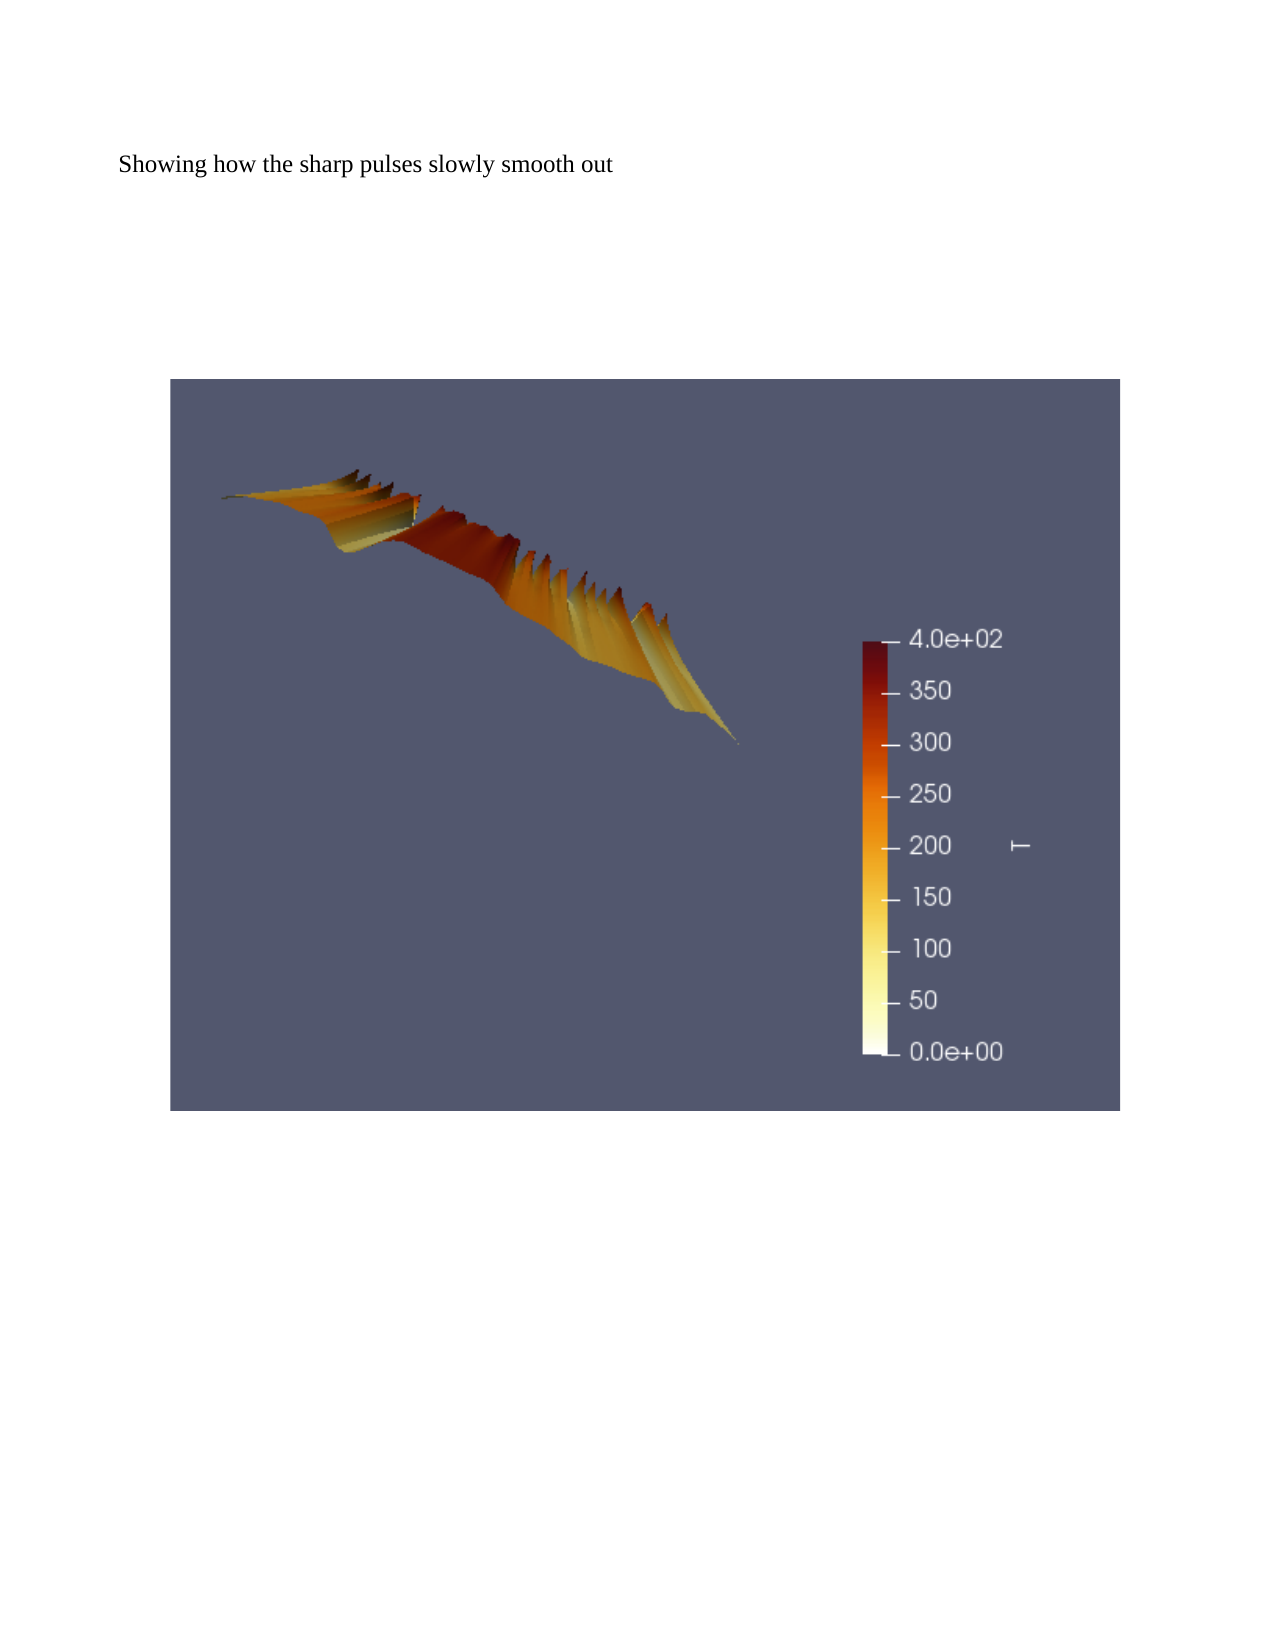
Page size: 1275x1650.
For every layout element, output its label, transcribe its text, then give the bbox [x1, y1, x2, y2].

picture [170, 379, 1121, 1111]
text Showing how the sharp pulses slowly smooth out [118, 148, 1157, 177]
